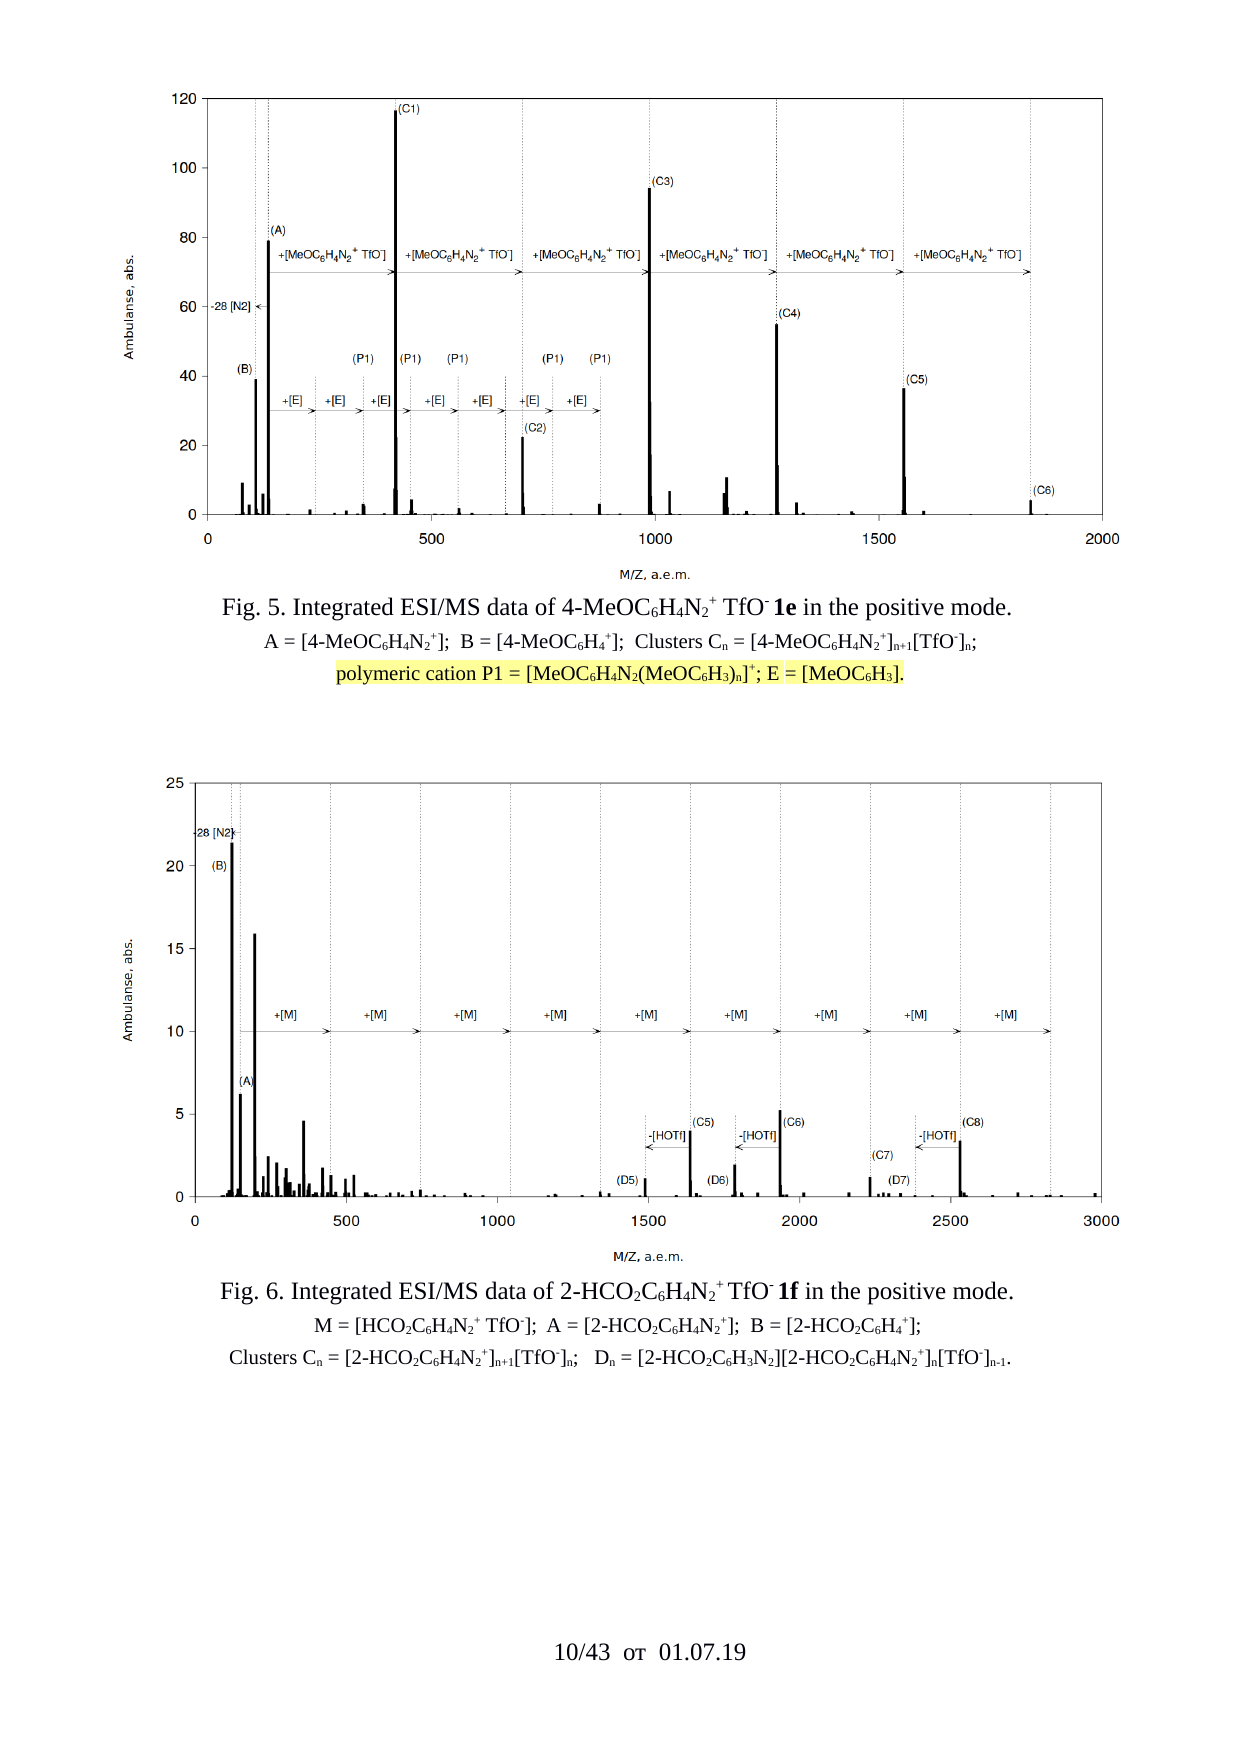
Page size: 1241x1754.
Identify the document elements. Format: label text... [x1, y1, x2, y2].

text Fig. 5. Integrated ESI/MS data of 4-MeOC6H4N2+ TfO- 1e in the positive mode. [118, 592, 1122, 621]
text A = [4-MeOC6H4N2+]; B = [4-MeOC6H4+]; Clusters Cn = [4-MeOC6H4N2+]n+1[TfO-]n; [118, 629, 1122, 653]
picture [118, 772, 1123, 1268]
text M = [HCO2C6H4N2+ TfO-]; A = [2-HCO2C6H4N2+]; B = [2-HCO2C6H4+]; [118, 1313, 1122, 1337]
text Fig. 6. Integrated ESI/MS data of 2-HCO2C6H4N2+ TfO- 1f in the positive mode. [118, 1276, 1122, 1305]
text Clusters Cn = [2-HCO2C6H4N2+]n+1[TfO-]n; Dn = [2-HCO2C6H3N2][2-HCO2C6H4N2+]n[TfO-]n-1. [118, 1345, 1122, 1369]
picture [118, 88, 1123, 584]
text polymeric cation P1 = [MeOC6H4N2(MeOC6H3)n]+; E = [MeOC6H3]. [118, 660, 1122, 684]
